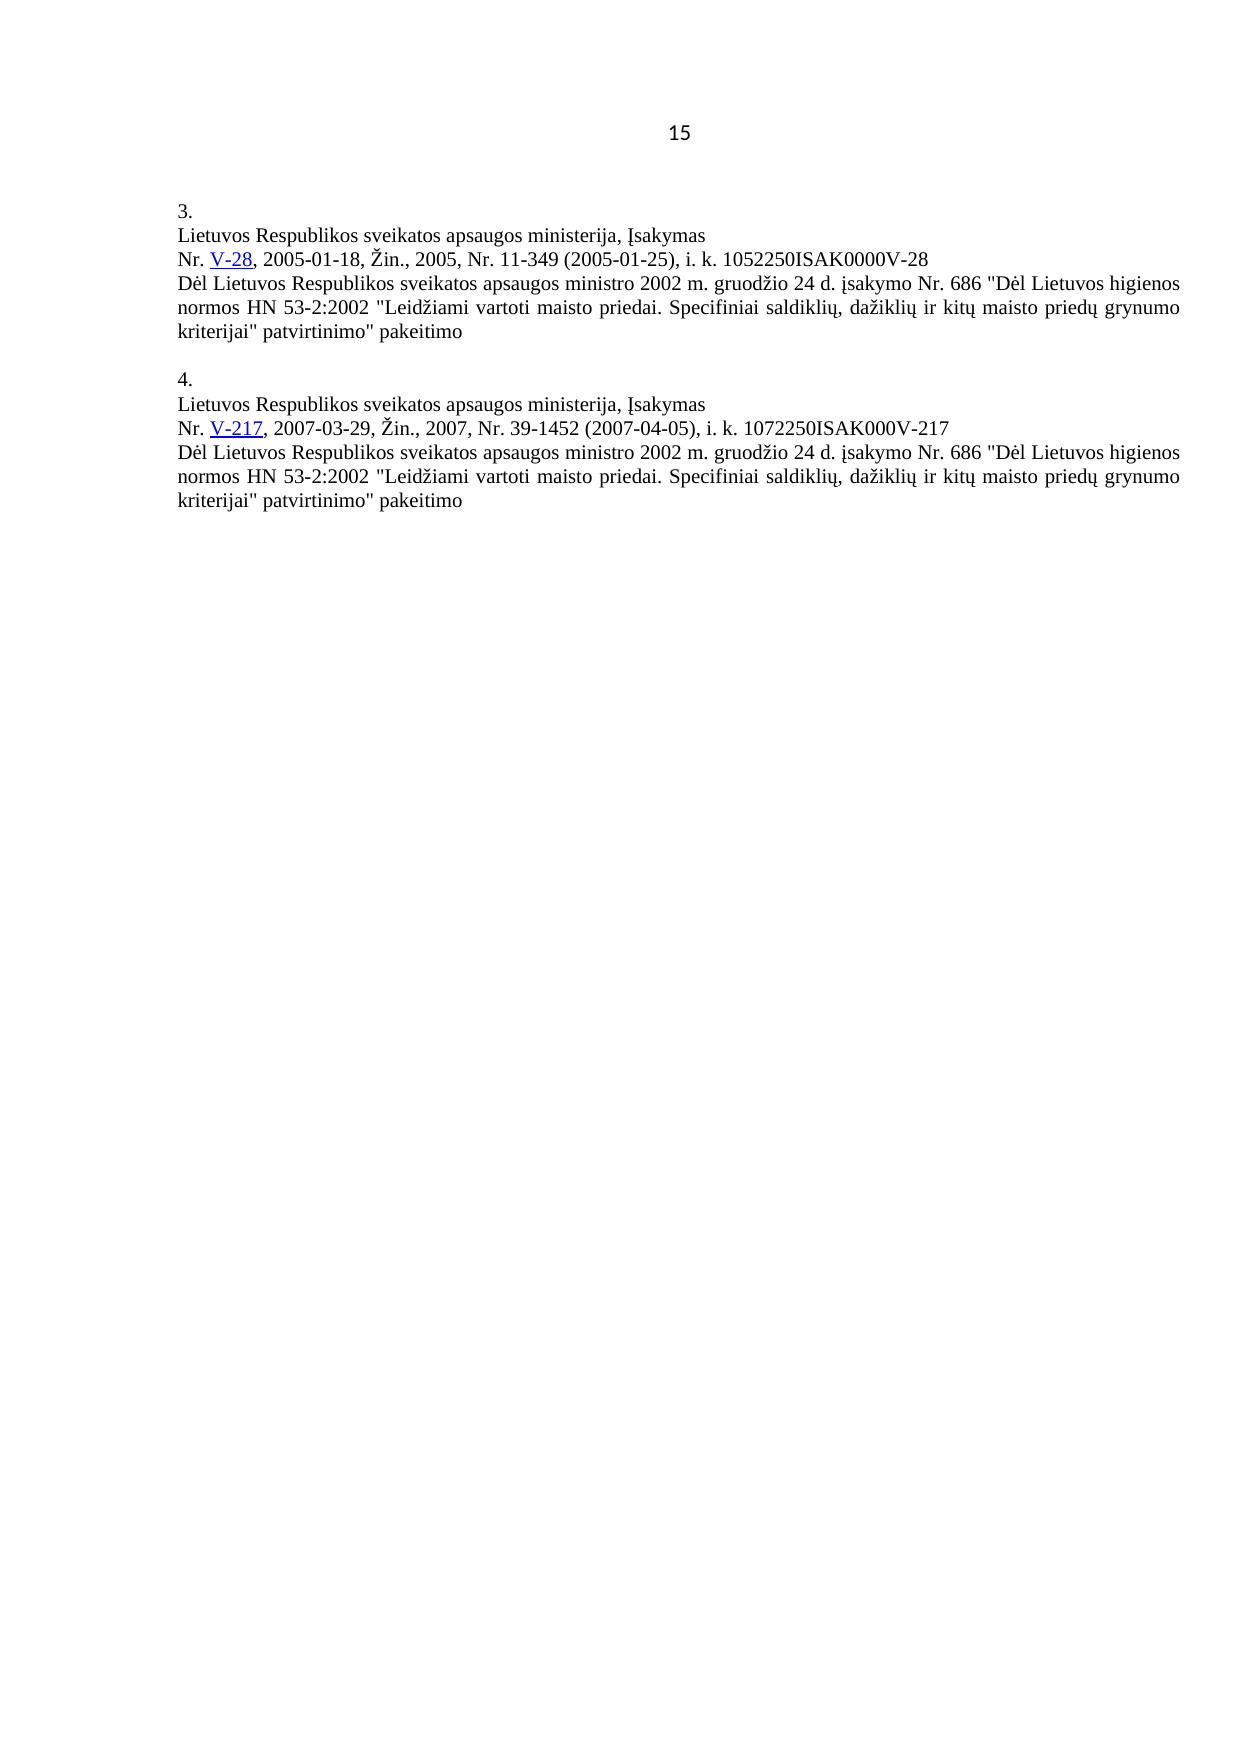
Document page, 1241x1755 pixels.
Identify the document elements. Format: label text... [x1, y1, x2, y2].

text Lietuvos Respublikos sveikatos apsaugos ministerija, Įsakymas [177, 391, 1181, 416]
text Nr. V-217, 2007-03-29, Žin., 2007, Nr. 39-1452 (2007-04-05), i. k. 1072250ISAK000V-217 [177, 416, 1181, 439]
text Dėl Lietuvos Respublikos sveikatos apsaugos ministro 2002 m. gruodžio 24 d. įsakymo Nr. 686 "Dėl Lietuvos higienos normos HN 53-2:2002 "Leidžiami vartoti maisto priedai. Specifiniai saldiklių, dažiklių ir kitų maisto priedų grynumo kriterijai" patvirtinimo" pakeitimo [177, 439, 1181, 512]
text Dėl Lietuvos Respublikos sveikatos apsaugos ministro 2002 m. gruodžio 24 d. įsakymo Nr. 686 "Dėl Lietuvos higienos normos HN 53-2:2002 "Leidžiami vartoti maisto priedai. Specifiniai saldiklių, dažiklių ir kitų maisto priedų grynumo kriterijai" patvirtinimo" pakeitimo [177, 271, 1181, 343]
text Lietuvos Respublikos sveikatos apsaugos ministerija, Įsakymas [177, 223, 1181, 247]
text 3. [177, 199, 1181, 223]
text 4. [177, 367, 1181, 391]
text Nr. V-28, 2005-01-18, Žin., 2005, Nr. 11-349 (2005-01-25), i. k. 1052250ISAK0000V-28 [177, 247, 1181, 271]
